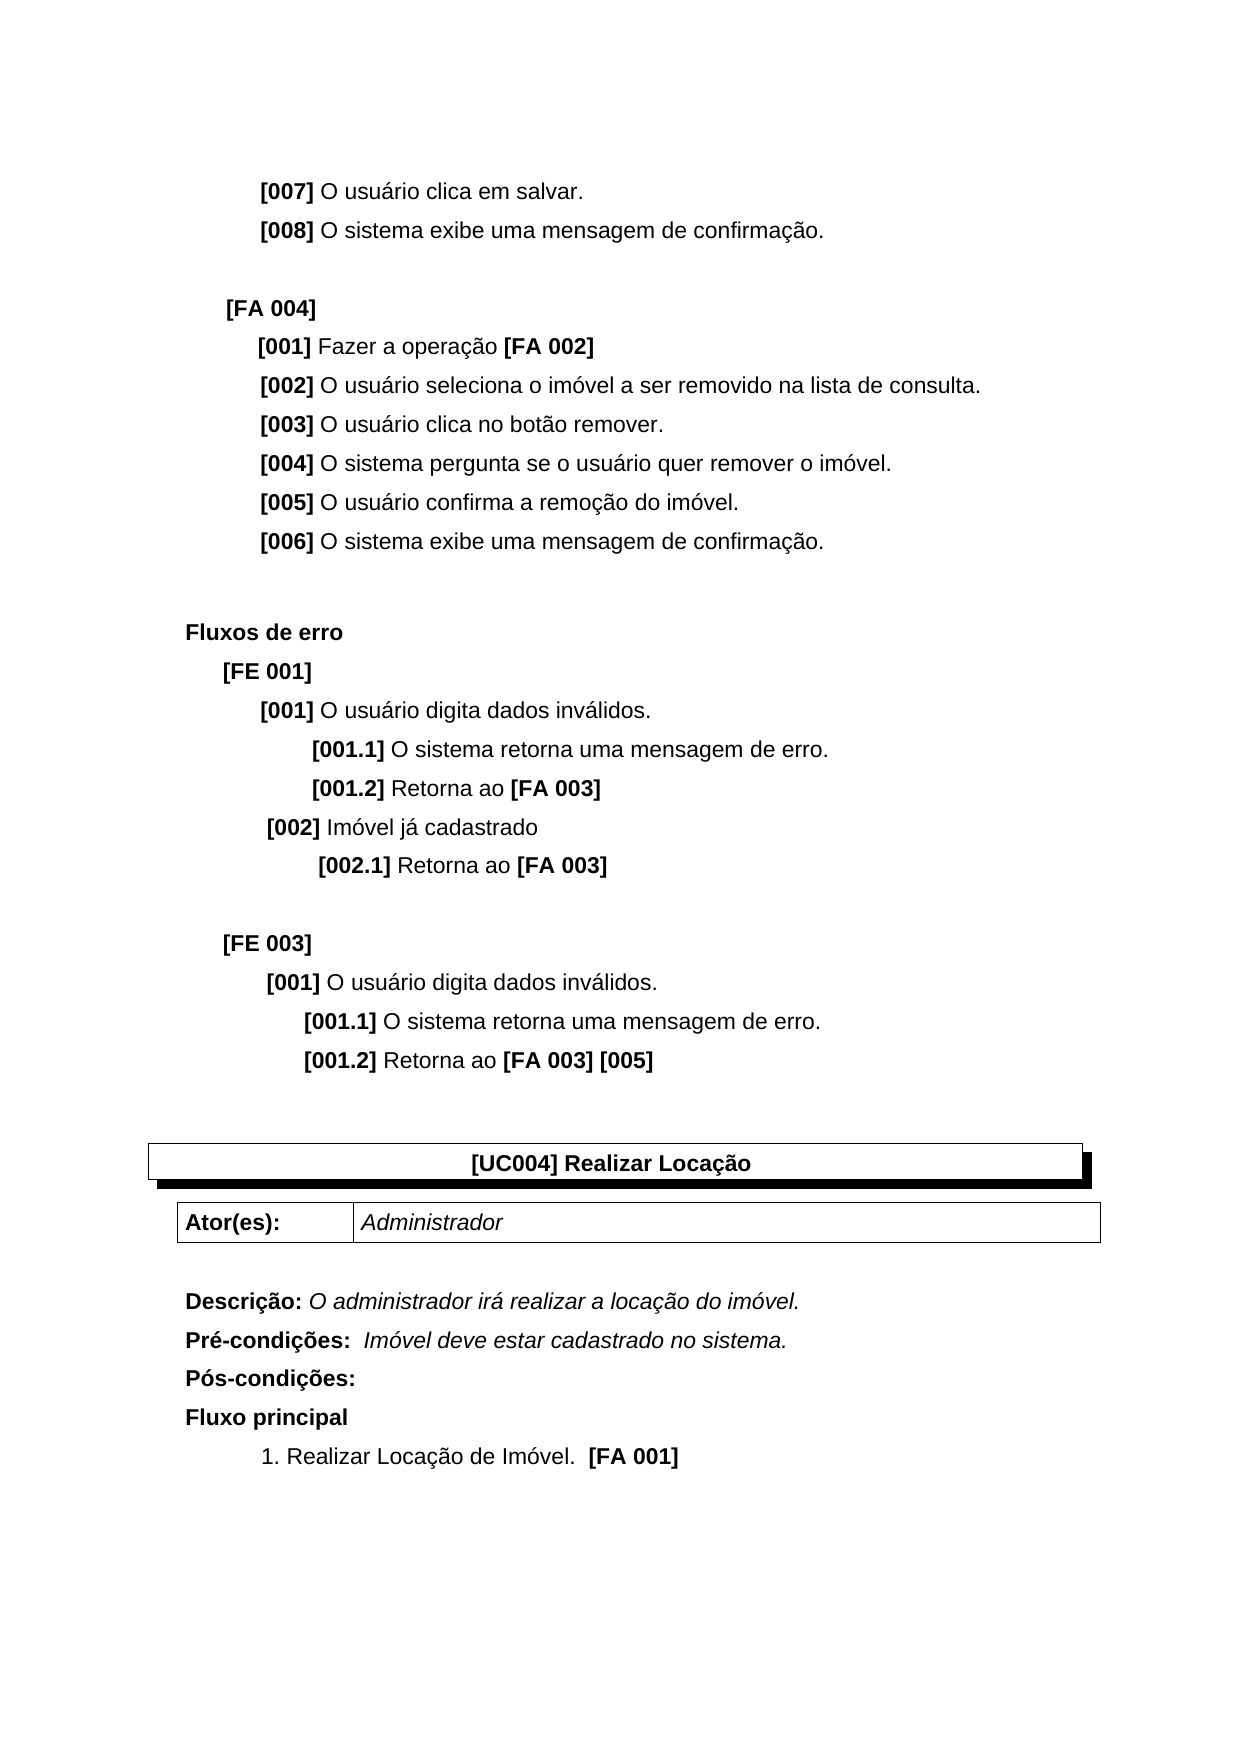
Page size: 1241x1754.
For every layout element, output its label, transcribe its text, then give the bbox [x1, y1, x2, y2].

text 1. Realizar Locação de Imóvel. [FA 001] [148, 1443, 1092, 1469]
list [002] O usuário seleciona o imóvel a ser removido na lista de consulta. [223, 372, 1092, 398]
list [002.1] Retorna ao [FA 003] [274, 852, 1092, 879]
list [002] Imóvel já cadastrado [223, 813, 1092, 840]
text [FE 003] [148, 930, 1092, 956]
list [001.2] Retorna ao [FA 003] [274, 774, 1092, 801]
list [007] O usuário clica em salvar. [223, 178, 1092, 204]
text Fluxos de erro [185, 619, 1092, 646]
text Pós-condições: [185, 1365, 1092, 1392]
list [004] O sistema pergunta se o usuário quer remover o imóvel. [223, 450, 1092, 476]
list [006] O sistema exibe uma mensagem de confirmação. [223, 528, 1092, 554]
text [UC004] Realizar Locação [149, 1144, 1082, 1179]
list [FA 004] [188, 294, 1092, 321]
text Fluxo principal [185, 1404, 1092, 1431]
list [003] O usuário clica no botão remover. [223, 411, 1092, 437]
table_header Ator(es): [178, 1203, 353, 1242]
text Descrição: O administrador irá realizar a locação do imóvel. [185, 1288, 1092, 1314]
list [001] O usuário digita dados inválidos. [223, 969, 1092, 995]
list [001.1] O sistema retorna uma mensagem de erro. [223, 1008, 1092, 1034]
list [001.1] O sistema retorna uma mensagem de erro. [274, 736, 1092, 762]
text Pré-condições: Imóvel deve estar cadastrado no sistema. [185, 1327, 1092, 1353]
table_header Administrador [354, 1203, 1100, 1242]
list [008] O sistema exibe uma mensagem de confirmação. [223, 217, 1092, 243]
list [001.2] Retorna ao [FA 003] [005] [223, 1047, 1092, 1073]
list [001] Fazer a operação [FA 002] [188, 333, 1092, 360]
text [FE 001] [223, 658, 1092, 684]
list [001] O usuário digita dados inválidos. [223, 697, 1092, 723]
list [005] O usuário confirma a remoção do imóvel. [223, 489, 1092, 515]
